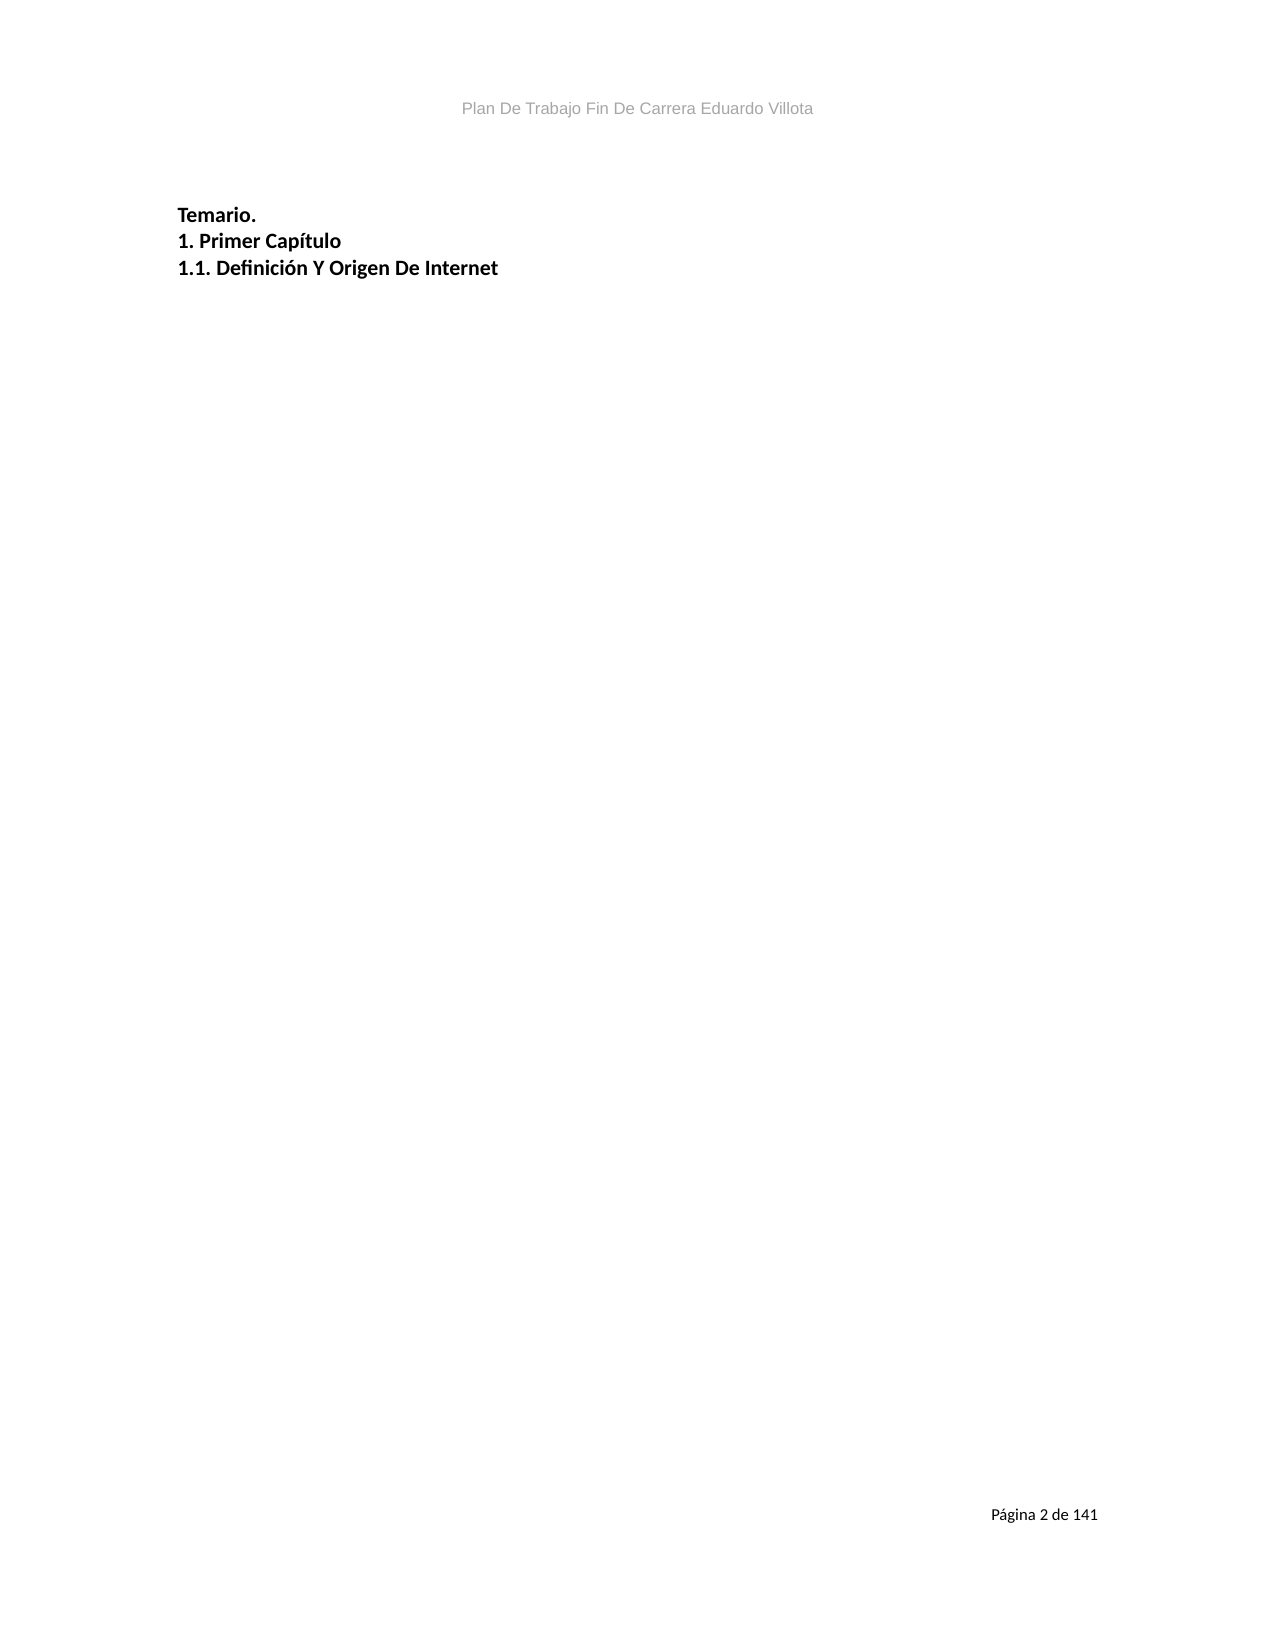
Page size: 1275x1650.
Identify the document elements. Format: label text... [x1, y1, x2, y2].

text Temario. [177, 201, 1098, 228]
text 1. Primer Capítulo [177, 228, 1098, 254]
text 1.1. Definición Y Origen De Internet [177, 254, 1098, 281]
